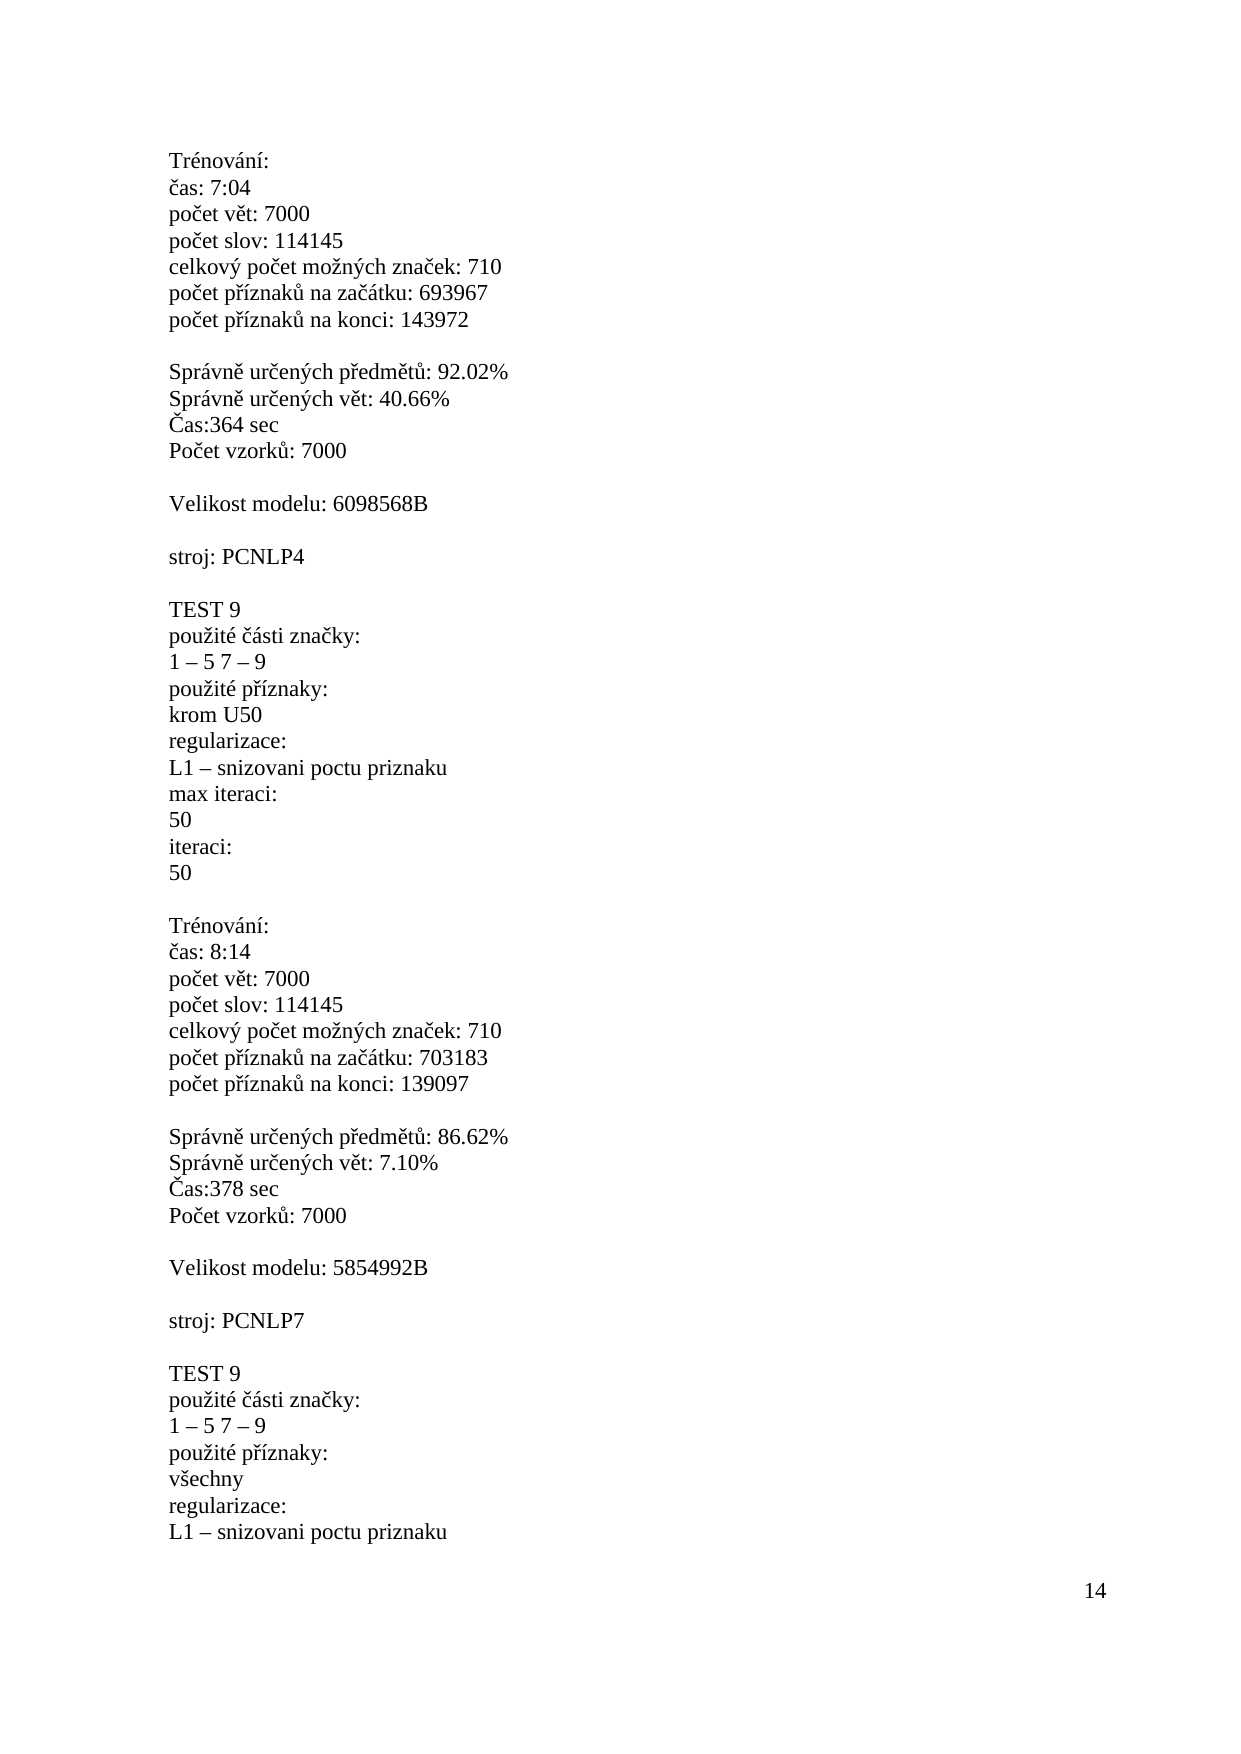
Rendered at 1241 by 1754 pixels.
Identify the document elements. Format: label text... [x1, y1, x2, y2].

text použité příznaky: [169, 675, 1106, 701]
text TEST 9 [169, 1360, 1106, 1386]
text počet slov: 114145 [169, 227, 1106, 253]
text celkový počet možných značek: 710 [169, 253, 1106, 279]
text Čas:378 sec [169, 1175, 1106, 1202]
text regularizace: [169, 727, 1106, 754]
text 50 [169, 806, 1106, 833]
text 1 – 5 7 – 9 [169, 1413, 1106, 1439]
text Správně určených předmětů: 86.62% [169, 1123, 1106, 1149]
text Správně určených předmětů: 92.02% [169, 358, 1106, 385]
text počet vět: 7000 [169, 200, 1106, 227]
text Počet vzorků: 7000 [169, 1202, 1106, 1228]
text použité příznaky: [169, 1439, 1106, 1465]
text Počet vzorků: 7000 [169, 437, 1106, 464]
text max iteraci: [169, 780, 1106, 806]
text celkový počet možných značek: 710 [169, 1017, 1106, 1044]
text 1 – 5 7 – 9 [169, 648, 1106, 675]
text Čas:364 sec [169, 411, 1106, 437]
text Správně určených vět: 40.66% [169, 385, 1106, 411]
text Velikost modelu: 5854992B [169, 1254, 1106, 1281]
text Správně určených vět: 7.10% [169, 1149, 1106, 1175]
text regularizace: [169, 1492, 1106, 1518]
text počet slov: 114145 [169, 991, 1106, 1017]
text L1 – snizovani poctu priznaku [169, 1518, 1106, 1544]
text počet příznaků na konci: 139097 [169, 1070, 1106, 1096]
text použité části značky: [169, 1386, 1106, 1413]
text iteraci: [169, 833, 1106, 859]
text stroj: PCNLP7 [169, 1307, 1106, 1333]
text čas: 8:14 [169, 938, 1106, 964]
text všechny [169, 1465, 1106, 1492]
text 50 [169, 859, 1106, 886]
text čas: 7:04 [169, 174, 1106, 200]
text L1 – snizovani poctu priznaku [169, 754, 1106, 780]
text TEST 9 [169, 596, 1106, 622]
text Trénování: [169, 912, 1106, 938]
text počet příznaků na začátku: 693967 [169, 279, 1106, 306]
text počet příznaků na konci: 143972 [169, 306, 1106, 332]
text Trénování: [169, 148, 1106, 174]
text Velikost modelu: 6098568B [169, 490, 1106, 517]
text stroj: PCNLP4 [169, 543, 1106, 569]
text počet příznaků na začátku: 703183 [169, 1044, 1106, 1070]
text krom U50 [169, 701, 1106, 727]
text počet vět: 7000 [169, 964, 1106, 991]
text použité části značky: [169, 622, 1106, 648]
